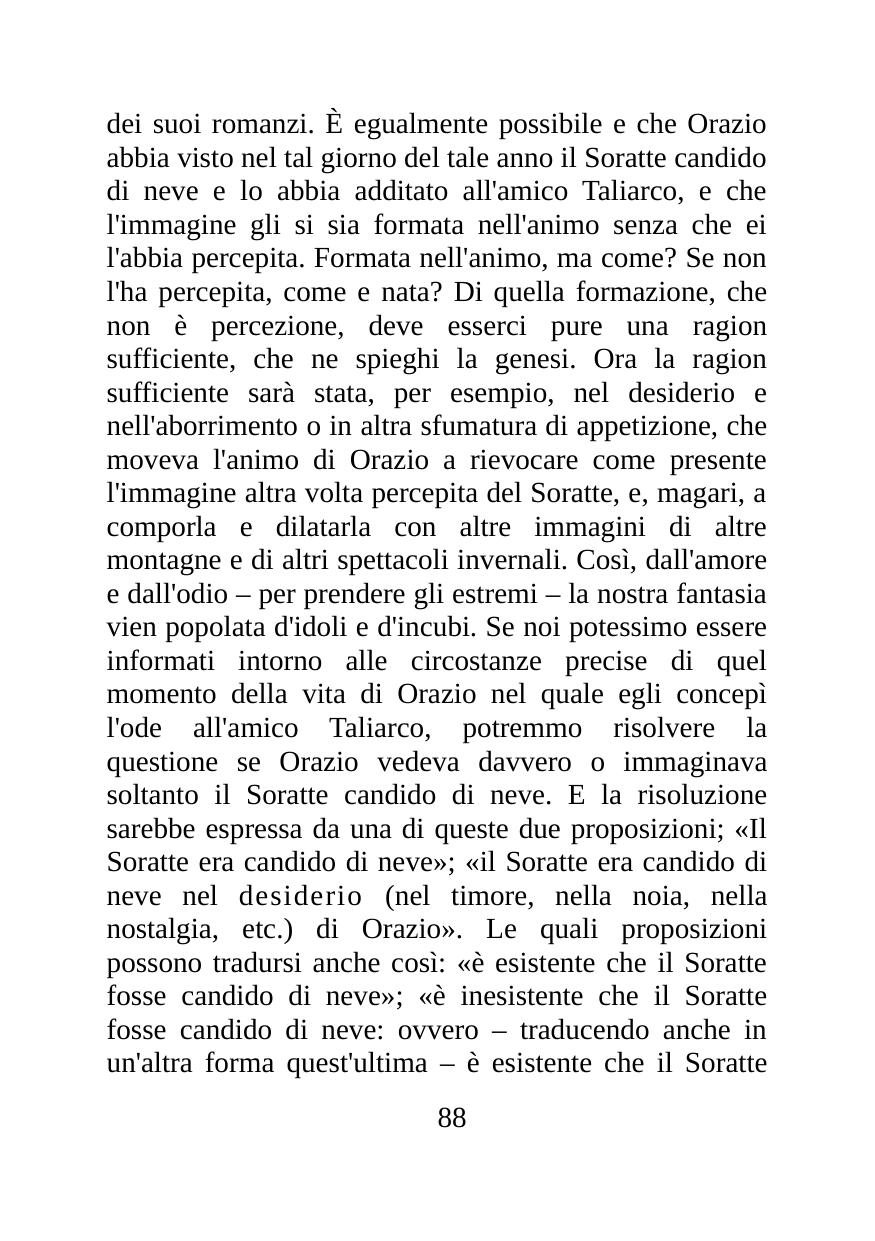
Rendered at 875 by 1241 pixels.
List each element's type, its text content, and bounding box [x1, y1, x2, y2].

text dei suoi romanzi. È egualmente possibile e che Orazio abbia visto nel tal giorno del tale anno il Soratte candido di neve e lo abbia additato all'amico Taliarco, e che l'immagine gli si sia formata nell'animo senza che ei l'abbia percepita. Formata nell'animo, ma come? Se non l'ha percepita, come e nata? Di quella formazione, che non è percezione, deve esserci pure una ragion sufficiente, che ne spieghi la genesi. Ora la ragion sufficiente sarà stata, per esempio, nel desiderio e nell'aborrimento o in altra sfumatura di appetizione, che moveva l'animo di Orazio a rievocare come presente l'immagine altra volta percepita del Soratte, e, magari, a comporla e dilatarla con altre immagini di altre montagne e di altri spettacoli invernali. Così, dall'amore e dall'odio ‒ per prendere gli estremi ‒ la nostra fantasia vien popolata d'idoli e d'incubi. Se noi potessimo essere informati intorno alle circostanze precise di quel momento della vita di Orazio nel quale egli concepì l'ode all'amico Taliarco, potremmo risolvere la questione se Orazio vedeva davvero o immaginava soltanto il Soratte candido di neve. E la risoluzione sarebbe espressa da una di queste due proposizioni; «Il Soratte era candido di neve»; «il Soratte era candido di neve nel desiderio (nel timore, nella noia, nella nostalgia, etc.) di Orazio». Le quali proposizioni possono tradursi anche così: «è esistente che il Soratte fosse candido di neve»; «è inesistente che il Soratte fosse candido di neve: ovvero ‒ traducendo anche in un'altra forma quest'ultima ‒ è esistente che il Soratte [106, 106, 768, 1079]
